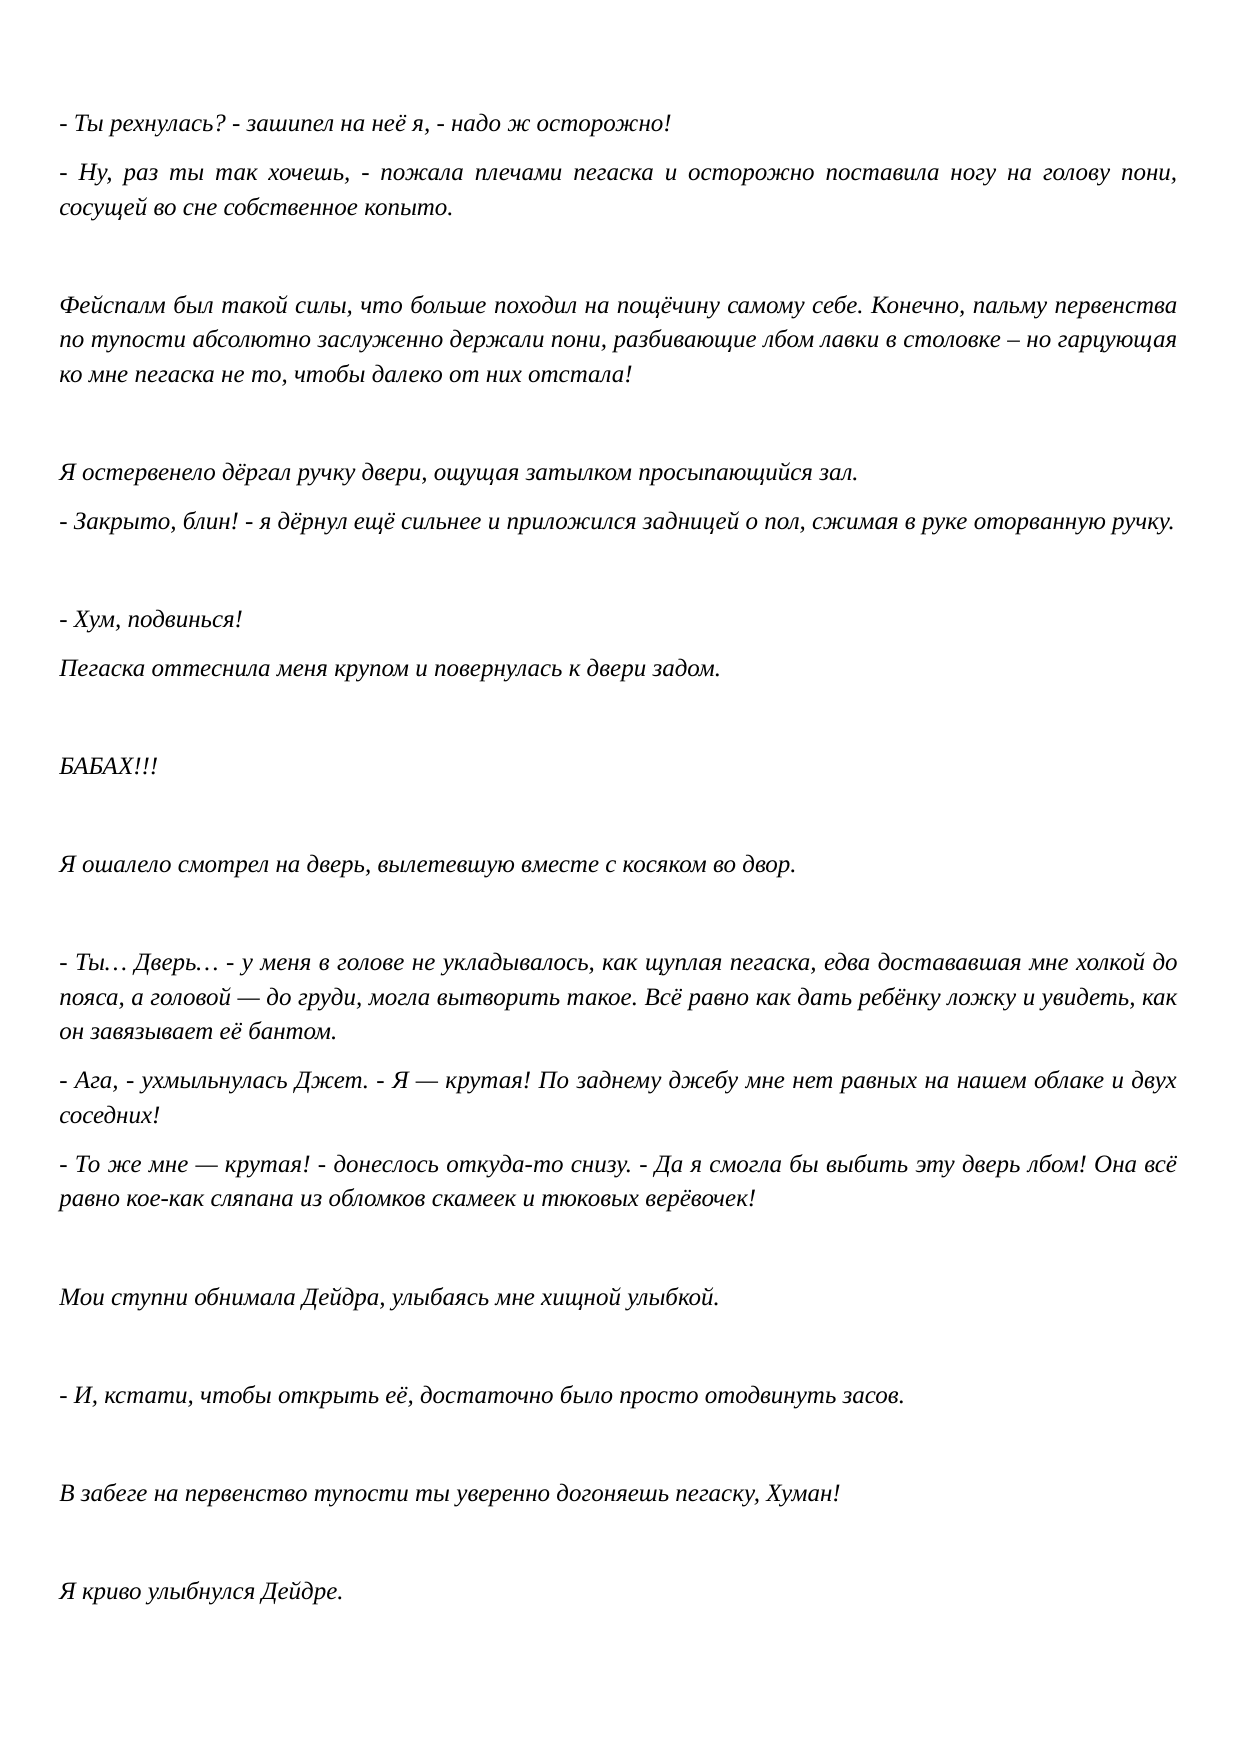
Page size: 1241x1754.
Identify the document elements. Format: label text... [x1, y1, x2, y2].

text - То же мне — крутая! - донеслось откуда-то снизу. - Да я смогла бы выбить эту дверь лбом! Она всё равно кое-как сляпана из обломков скамеек и тюковых верёвочек! [59, 1149, 1181, 1212]
text Я ошалело смотрел на дверь, вылетевшую вместе с косяком во двор. [59, 849, 1181, 878]
text - Ты… Дверь… - у меня в голове не укладывалось, как щуплая пегаска, едва достававшая мне холкой до пояса, а головой — до груди, могла вытворить такое. Всё равно как дать ребёнку ложку и увидеть, как он завязывает её бантом. [59, 947, 1181, 1045]
text - И, кстати, чтобы открыть её, достаточно было просто отодвинуть засов. [59, 1380, 1181, 1408]
text - Хум, подвинься! [59, 604, 1181, 633]
text Фейспалм был такой силы, что больше походил на пощёчину самому себе. Конечно, пальму первенства по тупости абсолютно заслуженно держали пони, разбивающие лбом лавки в столовке – но гарцующая ко мне пегаска не то, чтобы далеко от них отстала! [59, 290, 1181, 387]
text - Ага, - ухмыльнулась Джет. - Я — крутая! По заднему джебу мне нет равных на нашем облаке и двух соседних! [59, 1066, 1181, 1129]
text - Закрыто, блин! - я дёрнул ещё сильнее и приложился задницей о пол, сжимая в руке оторванную ручку. [59, 506, 1181, 535]
text - Ты рехнулась? - зашипел на неё я, - надо ж осторожно! [59, 108, 1181, 137]
text Пегаска оттеснила меня крупом и повернулась к двери задом. [59, 653, 1181, 682]
text Я криво улыбнулся Дейдре. [59, 1576, 1181, 1605]
text - Ну, раз ты так хочешь, - пожала плечами пегаска и осторожно поставила ногу на голову пони, сосущей во сне собственное копыто. [59, 157, 1181, 220]
text Мои ступни обнимала Дейдра, улыбаясь мне хищной улыбкой. [59, 1282, 1181, 1310]
text БАБАХ!!! [59, 751, 1181, 780]
text Я остервенело дёргал ручку двери, ощущая затылком просыпающийся зал. [59, 457, 1181, 486]
text В забеге на первенство тупости ты уверенно догоняешь пегаску, Хуман! [59, 1478, 1181, 1507]
